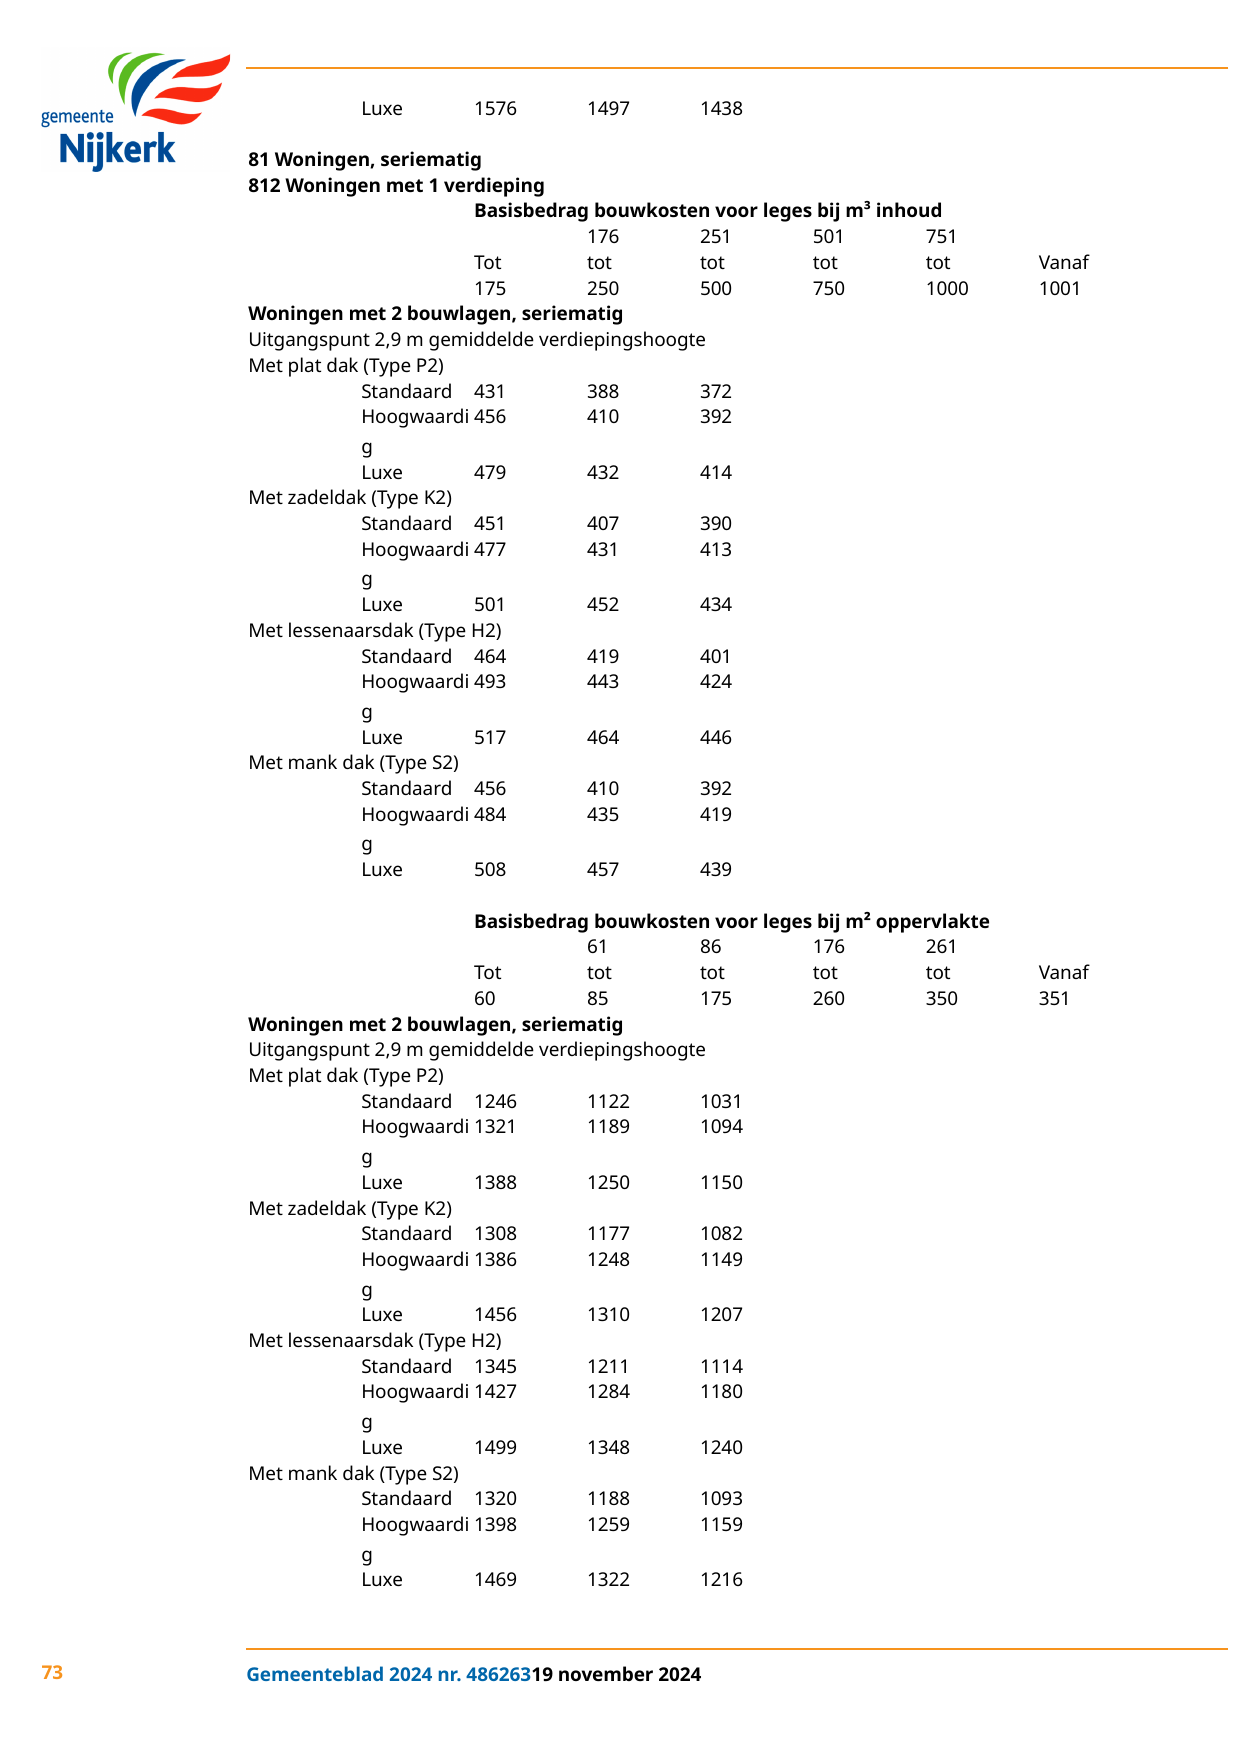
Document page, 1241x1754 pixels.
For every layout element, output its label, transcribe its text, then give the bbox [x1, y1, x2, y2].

table_cell [926, 1195, 1038, 1220]
table_cell 61 [587, 934, 700, 959]
table_cell 414 [700, 459, 813, 484]
table_cell [926, 591, 1038, 617]
table_cell [926, 404, 1038, 459]
table_cell [700, 750, 813, 775]
table_cell 1001 [1039, 275, 1152, 301]
table_cell 517 [474, 724, 587, 749]
table_cell 419 [700, 801, 813, 856]
table_cell [248, 591, 361, 617]
table_cell 456 [474, 775, 587, 801]
table_cell 1150 [700, 1169, 813, 1195]
table_cell [700, 146, 813, 172]
table_cell [1039, 1460, 1152, 1485]
table_cell Hoogwaardig [361, 1379, 474, 1434]
table_cell [813, 1379, 926, 1434]
table_cell 1348 [587, 1434, 700, 1460]
table_cell 443 [587, 669, 700, 724]
table_cell [1039, 1062, 1152, 1088]
table_cell 175 [474, 275, 587, 301]
table_cell 1240 [700, 1434, 813, 1460]
table_cell Standaard [361, 378, 474, 403]
table_cell [1039, 1114, 1152, 1169]
table_cell [813, 801, 926, 856]
table_cell [813, 1246, 926, 1301]
table_cell Standaard [361, 1088, 474, 1114]
table_cell Hoogwaardig [361, 1511, 474, 1566]
table_cell [813, 775, 926, 801]
table_cell 60 [474, 985, 587, 1011]
table_cell 251 [700, 224, 813, 249]
table_cell [813, 1301, 926, 1327]
table_cell [926, 1353, 1038, 1379]
table_cell [1039, 536, 1152, 591]
table_cell [1039, 1220, 1152, 1246]
table_cell 1082 [700, 1220, 813, 1246]
table_cell [813, 617, 926, 643]
table_cell 350 [926, 985, 1038, 1011]
table_cell 500 [700, 275, 813, 301]
table_cell 1250 [587, 1169, 700, 1195]
table_cell [813, 1036, 926, 1062]
table_cell [1039, 1195, 1152, 1220]
table_cell [700, 485, 813, 510]
table_cell [926, 1434, 1038, 1460]
table_cell [926, 643, 1038, 668]
table_cell [926, 485, 1038, 510]
table_cell [248, 459, 361, 484]
table_cell [361, 908, 474, 933]
table_cell Met zadeldak (Type K2) [248, 1195, 587, 1220]
table_cell [248, 198, 361, 223]
table_cell [1039, 510, 1152, 536]
table_cell [248, 908, 361, 933]
table_cell 1094 [700, 1114, 813, 1169]
table_cell 1248 [587, 1246, 700, 1301]
table_cell [1039, 1327, 1152, 1353]
table_cell [1039, 224, 1152, 249]
table_cell [926, 1246, 1038, 1301]
table_cell Tot [474, 249, 587, 275]
table_cell 1427 [474, 1379, 587, 1434]
table_cell tot [926, 959, 1038, 985]
table_cell [361, 959, 474, 985]
table_cell [587, 121, 700, 146]
table_cell 431 [474, 378, 587, 403]
table_cell [926, 1460, 1038, 1485]
table_cell [248, 1088, 361, 1114]
table_cell [926, 326, 1038, 352]
table_cell 464 [587, 724, 700, 749]
table_cell Luxe [361, 1169, 474, 1195]
table_cell [700, 1327, 813, 1353]
table_cell [813, 326, 926, 352]
table_cell 410 [587, 775, 700, 801]
table_cell [926, 536, 1038, 591]
table_cell 1321 [474, 1114, 587, 1169]
table_cell [700, 1062, 813, 1088]
table_cell 388 [587, 378, 700, 403]
table_cell [248, 121, 361, 146]
table_cell [361, 985, 474, 1011]
table_cell Basisbedrag bouwkosten voor leges bij m³ inhoud [474, 198, 1038, 223]
table_cell [813, 1220, 926, 1246]
table_cell [1039, 459, 1152, 484]
table_cell [587, 750, 700, 775]
table_cell Tot [474, 959, 587, 985]
table_cell 479 [474, 459, 587, 484]
table_cell 1114 [700, 1353, 813, 1379]
table_cell 392 [700, 404, 813, 459]
table_cell 435 [587, 801, 700, 856]
table_cell [926, 1036, 1038, 1062]
table_cell [361, 934, 474, 959]
table_cell Uitgangspunt 2,9 m gemiddelde verdiepingshoogte [248, 1036, 813, 1062]
table_cell Met lessenaarsdak (Type H2) [248, 617, 587, 643]
table_cell 1308 [474, 1220, 587, 1246]
table_cell 812 Woningen met 1 verdieping [248, 172, 700, 198]
table_cell [813, 1353, 926, 1379]
table_cell [1039, 724, 1152, 749]
table_cell [926, 775, 1038, 801]
table_cell 81 Woningen, seriematig [248, 146, 587, 172]
table_cell Standaard [361, 1220, 474, 1246]
table_cell [926, 1062, 1038, 1088]
table_cell 413 [700, 536, 813, 591]
table_cell [813, 1169, 926, 1195]
table_cell [926, 378, 1038, 403]
table_cell 1216 [700, 1566, 813, 1592]
table_cell [361, 249, 474, 275]
table_cell [474, 121, 587, 146]
table_cell 176 [587, 224, 700, 249]
table_cell 1149 [700, 1246, 813, 1301]
table_cell 1180 [700, 1379, 813, 1434]
table_cell [1039, 591, 1152, 617]
table_cell [926, 1485, 1038, 1511]
table_cell 508 [474, 856, 587, 882]
table_cell 432 [587, 459, 700, 484]
table_cell 484 [474, 801, 587, 856]
table_cell tot [700, 959, 813, 985]
table_cell 1497 [587, 95, 700, 121]
table_cell [926, 669, 1038, 724]
table_cell [813, 146, 926, 172]
table_cell [1039, 352, 1152, 378]
table_cell 419 [587, 643, 700, 668]
table_cell [813, 1011, 926, 1036]
table_cell Hoogwaardig [361, 536, 474, 591]
table_cell 1322 [587, 1566, 700, 1592]
table_cell tot [813, 249, 926, 275]
table_cell [1039, 326, 1152, 352]
table_cell [926, 459, 1038, 484]
table_cell [926, 617, 1038, 643]
table_cell [700, 121, 813, 146]
table_cell [361, 224, 474, 249]
table_cell [813, 121, 926, 146]
table_cell Hoogwaardig [361, 1246, 474, 1301]
table_cell [248, 404, 361, 459]
table_cell 1388 [474, 1169, 587, 1195]
table_cell 410 [587, 404, 700, 459]
table_cell [813, 536, 926, 591]
table_cell [1039, 1434, 1152, 1460]
table_cell 446 [700, 724, 813, 749]
table_cell [248, 536, 361, 591]
table_cell 464 [474, 643, 587, 668]
table_cell [1039, 1485, 1152, 1511]
table_cell 1398 [474, 1511, 587, 1566]
table_cell [926, 172, 1038, 198]
table_cell [587, 882, 700, 908]
table_cell [248, 856, 361, 882]
table_cell [813, 301, 926, 326]
table_cell 1211 [587, 1353, 700, 1379]
table_cell Basisbedrag bouwkosten voor leges bij m² oppervlakte [474, 908, 1152, 933]
table_cell [813, 1327, 926, 1353]
table_cell [248, 882, 361, 908]
table_cell [926, 510, 1038, 536]
table_cell 1159 [700, 1511, 813, 1566]
table_cell [1039, 121, 1152, 146]
table_cell [248, 1434, 361, 1460]
table_cell [587, 1327, 700, 1353]
table_cell 1122 [587, 1088, 700, 1114]
table_cell 439 [700, 856, 813, 882]
table_cell [1039, 146, 1152, 172]
table_cell 176 [813, 934, 926, 959]
table_cell Luxe [361, 856, 474, 882]
table_cell [1039, 882, 1152, 908]
table_cell 501 [474, 591, 587, 617]
table_cell Vanaf [1039, 249, 1152, 275]
table_cell 85 [587, 985, 700, 1011]
table_cell [1039, 669, 1152, 724]
table_cell [248, 1301, 361, 1327]
table_cell [1039, 1379, 1152, 1434]
table_cell [926, 1511, 1038, 1566]
table_cell [1039, 485, 1152, 510]
table_cell Uitgangspunt 2,9 m gemiddelde verdiepingshoogte [248, 326, 813, 352]
table_cell [1039, 404, 1152, 459]
table_cell 1499 [474, 1434, 587, 1460]
table_cell 434 [700, 591, 813, 617]
table_cell 1310 [587, 1301, 700, 1327]
table_cell 250 [587, 275, 700, 301]
table_cell [1039, 775, 1152, 801]
table_cell [926, 1114, 1038, 1169]
table_cell [813, 1062, 926, 1088]
table_cell [813, 352, 926, 378]
table_cell [813, 1511, 926, 1566]
table_cell [926, 352, 1038, 378]
table_cell [587, 1195, 700, 1220]
table_cell [248, 1220, 361, 1246]
table_cell tot [587, 249, 700, 275]
table_cell 431 [587, 536, 700, 591]
table_cell 1031 [700, 1088, 813, 1114]
table_cell 1177 [587, 1220, 700, 1246]
table_cell Met zadeldak (Type K2) [248, 485, 587, 510]
table_cell 175 [700, 985, 813, 1011]
table_cell [1039, 1011, 1152, 1036]
table_cell [1039, 95, 1152, 121]
table_cell 456 [474, 404, 587, 459]
table_cell [248, 1485, 361, 1511]
table_cell [926, 95, 1038, 121]
table_cell [1039, 378, 1152, 403]
table_cell tot [926, 249, 1038, 275]
table_cell [361, 882, 474, 908]
table_cell 407 [587, 510, 700, 536]
table_cell Vanaf [1039, 959, 1152, 985]
table_cell [248, 1169, 361, 1195]
table_cell 501 [813, 224, 926, 249]
table_cell [926, 724, 1038, 749]
table_cell [1039, 172, 1152, 198]
table_cell [1039, 1511, 1152, 1566]
table_cell [474, 934, 587, 959]
table_cell tot [813, 959, 926, 985]
table_cell Luxe [361, 1566, 474, 1592]
table_cell [700, 1460, 813, 1485]
table_cell 390 [700, 510, 813, 536]
table_cell [813, 724, 926, 749]
table_cell Met mank dak (Type S2) [248, 750, 587, 775]
table_cell [248, 669, 361, 724]
table_cell [926, 301, 1038, 326]
table_cell [813, 1566, 926, 1592]
table_cell [813, 1485, 926, 1511]
table_cell 86 [700, 934, 813, 959]
table_cell 493 [474, 669, 587, 724]
table_cell [1039, 1169, 1152, 1195]
table_cell 1469 [474, 1566, 587, 1592]
table_cell [474, 224, 587, 249]
table_cell 1345 [474, 1353, 587, 1379]
table_cell [813, 669, 926, 724]
table_cell [248, 224, 361, 249]
table_cell 1320 [474, 1485, 587, 1511]
table_cell [813, 95, 926, 121]
table_cell [926, 1169, 1038, 1195]
table_cell [587, 1062, 700, 1088]
table_cell [813, 1088, 926, 1114]
table_cell [700, 882, 813, 908]
table_cell [926, 1327, 1038, 1353]
table_cell [1039, 1088, 1152, 1114]
table_cell Hoogwaardig [361, 669, 474, 724]
table_cell Luxe [361, 1301, 474, 1327]
table_cell [1039, 801, 1152, 856]
table_cell [926, 1301, 1038, 1327]
table_cell Luxe [361, 459, 474, 484]
table_cell [926, 146, 1038, 172]
table_cell tot [700, 249, 813, 275]
table_cell [587, 485, 700, 510]
table_cell [926, 1379, 1038, 1434]
table_cell [1039, 1353, 1152, 1379]
table_cell [926, 1011, 1038, 1036]
table_cell [700, 172, 813, 198]
table_cell [1039, 643, 1152, 668]
table_cell [926, 801, 1038, 856]
table_cell Met mank dak (Type S2) [248, 1460, 587, 1485]
table_cell [248, 378, 361, 403]
table_cell [1039, 934, 1152, 959]
table_cell 750 [813, 275, 926, 301]
table_cell [248, 1246, 361, 1301]
table_cell Hoogwaardig [361, 801, 474, 856]
table_cell [926, 1088, 1038, 1114]
table_cell [248, 1511, 361, 1566]
table_cell [926, 1566, 1038, 1592]
table_cell [813, 882, 926, 908]
table_cell [926, 121, 1038, 146]
table_cell [248, 275, 361, 301]
table_cell [361, 198, 474, 223]
table_cell 260 [813, 985, 926, 1011]
table_cell Hoogwaardig [361, 404, 474, 459]
table_cell 751 [926, 224, 1038, 249]
table_cell 1386 [474, 1246, 587, 1301]
table_cell [813, 856, 926, 882]
table_cell Met plat dak (Type P2) [248, 352, 587, 378]
table_cell 424 [700, 669, 813, 724]
table_cell Standaard [361, 1353, 474, 1379]
table_cell Met lessenaarsdak (Type H2) [248, 1327, 587, 1353]
table_cell 261 [926, 934, 1038, 959]
table_cell 372 [700, 378, 813, 403]
table_cell Met plat dak (Type P2) [248, 1062, 587, 1088]
table_cell 351 [1039, 985, 1152, 1011]
table_cell 452 [587, 591, 700, 617]
table_cell [248, 1114, 361, 1169]
table_cell [813, 378, 926, 403]
table_cell [587, 617, 700, 643]
table_cell [248, 801, 361, 856]
table_cell Luxe [361, 724, 474, 749]
table_cell [248, 959, 361, 985]
table_cell 1576 [474, 95, 587, 121]
table_cell 1188 [587, 1485, 700, 1511]
table_cell [813, 1114, 926, 1169]
table_cell [1039, 301, 1152, 326]
table_cell Standaard [361, 510, 474, 536]
table_cell [248, 985, 361, 1011]
table_cell Luxe [361, 591, 474, 617]
table_cell [813, 172, 926, 198]
table_cell [813, 1460, 926, 1485]
table_cell [248, 249, 361, 275]
table_cell Hoogwaardig [361, 1114, 474, 1169]
table_cell [474, 882, 587, 908]
table_cell [248, 95, 361, 121]
table_cell [700, 617, 813, 643]
table_cell [248, 775, 361, 801]
table_cell 1000 [926, 275, 1038, 301]
table_cell 1259 [587, 1511, 700, 1566]
table_cell 401 [700, 643, 813, 668]
table_cell 1246 [474, 1088, 587, 1114]
table_cell 1456 [474, 1301, 587, 1327]
table_cell [813, 643, 926, 668]
table_cell 477 [474, 536, 587, 591]
table_cell [813, 1195, 926, 1220]
table_cell Woningen met 2 bouwlagen, seriematig [248, 1011, 700, 1036]
table_cell tot [587, 959, 700, 985]
table_cell Luxe [361, 95, 474, 121]
table_cell 1189 [587, 1114, 700, 1169]
table_cell Luxe [361, 1434, 474, 1460]
table_cell [1039, 617, 1152, 643]
table_cell [700, 352, 813, 378]
table_cell 1438 [700, 95, 813, 121]
table_cell [248, 1379, 361, 1434]
table_cell [926, 750, 1038, 775]
table_cell [700, 301, 813, 326]
table_cell 457 [587, 856, 700, 882]
table_cell [1039, 1036, 1152, 1062]
table_cell [1039, 198, 1152, 223]
picture [41, 47, 231, 172]
table_cell [813, 485, 926, 510]
table_cell [813, 750, 926, 775]
table_cell [1039, 1566, 1152, 1592]
table_cell Standaard [361, 643, 474, 668]
table_cell 451 [474, 510, 587, 536]
table_cell [248, 510, 361, 536]
table_cell [813, 510, 926, 536]
table_cell [813, 1434, 926, 1460]
table_cell [587, 1460, 700, 1485]
table_cell [361, 121, 474, 146]
table_cell [813, 591, 926, 617]
table_cell [1039, 750, 1152, 775]
table_cell 1093 [700, 1485, 813, 1511]
table_cell [700, 1011, 813, 1036]
table_cell Standaard [361, 775, 474, 801]
table_cell [248, 643, 361, 668]
table_cell [361, 275, 474, 301]
table_cell [700, 1195, 813, 1220]
table_cell [813, 404, 926, 459]
table_cell Woningen met 2 bouwlagen, seriematig [248, 301, 700, 326]
table_cell [1039, 1246, 1152, 1301]
table_cell [813, 459, 926, 484]
table_cell 392 [700, 775, 813, 801]
table_cell 1284 [587, 1379, 700, 1434]
table_cell [587, 352, 700, 378]
table_cell [1039, 1301, 1152, 1327]
table_cell [1039, 856, 1152, 882]
table_cell [587, 146, 700, 172]
table_cell 1207 [700, 1301, 813, 1327]
table_cell [248, 1566, 361, 1592]
table_cell Standaard [361, 1485, 474, 1511]
table_cell [248, 1353, 361, 1379]
table_cell [926, 856, 1038, 882]
table_cell [926, 882, 1038, 908]
table_cell [248, 724, 361, 749]
table_cell [248, 934, 361, 959]
table_cell [926, 1220, 1038, 1246]
